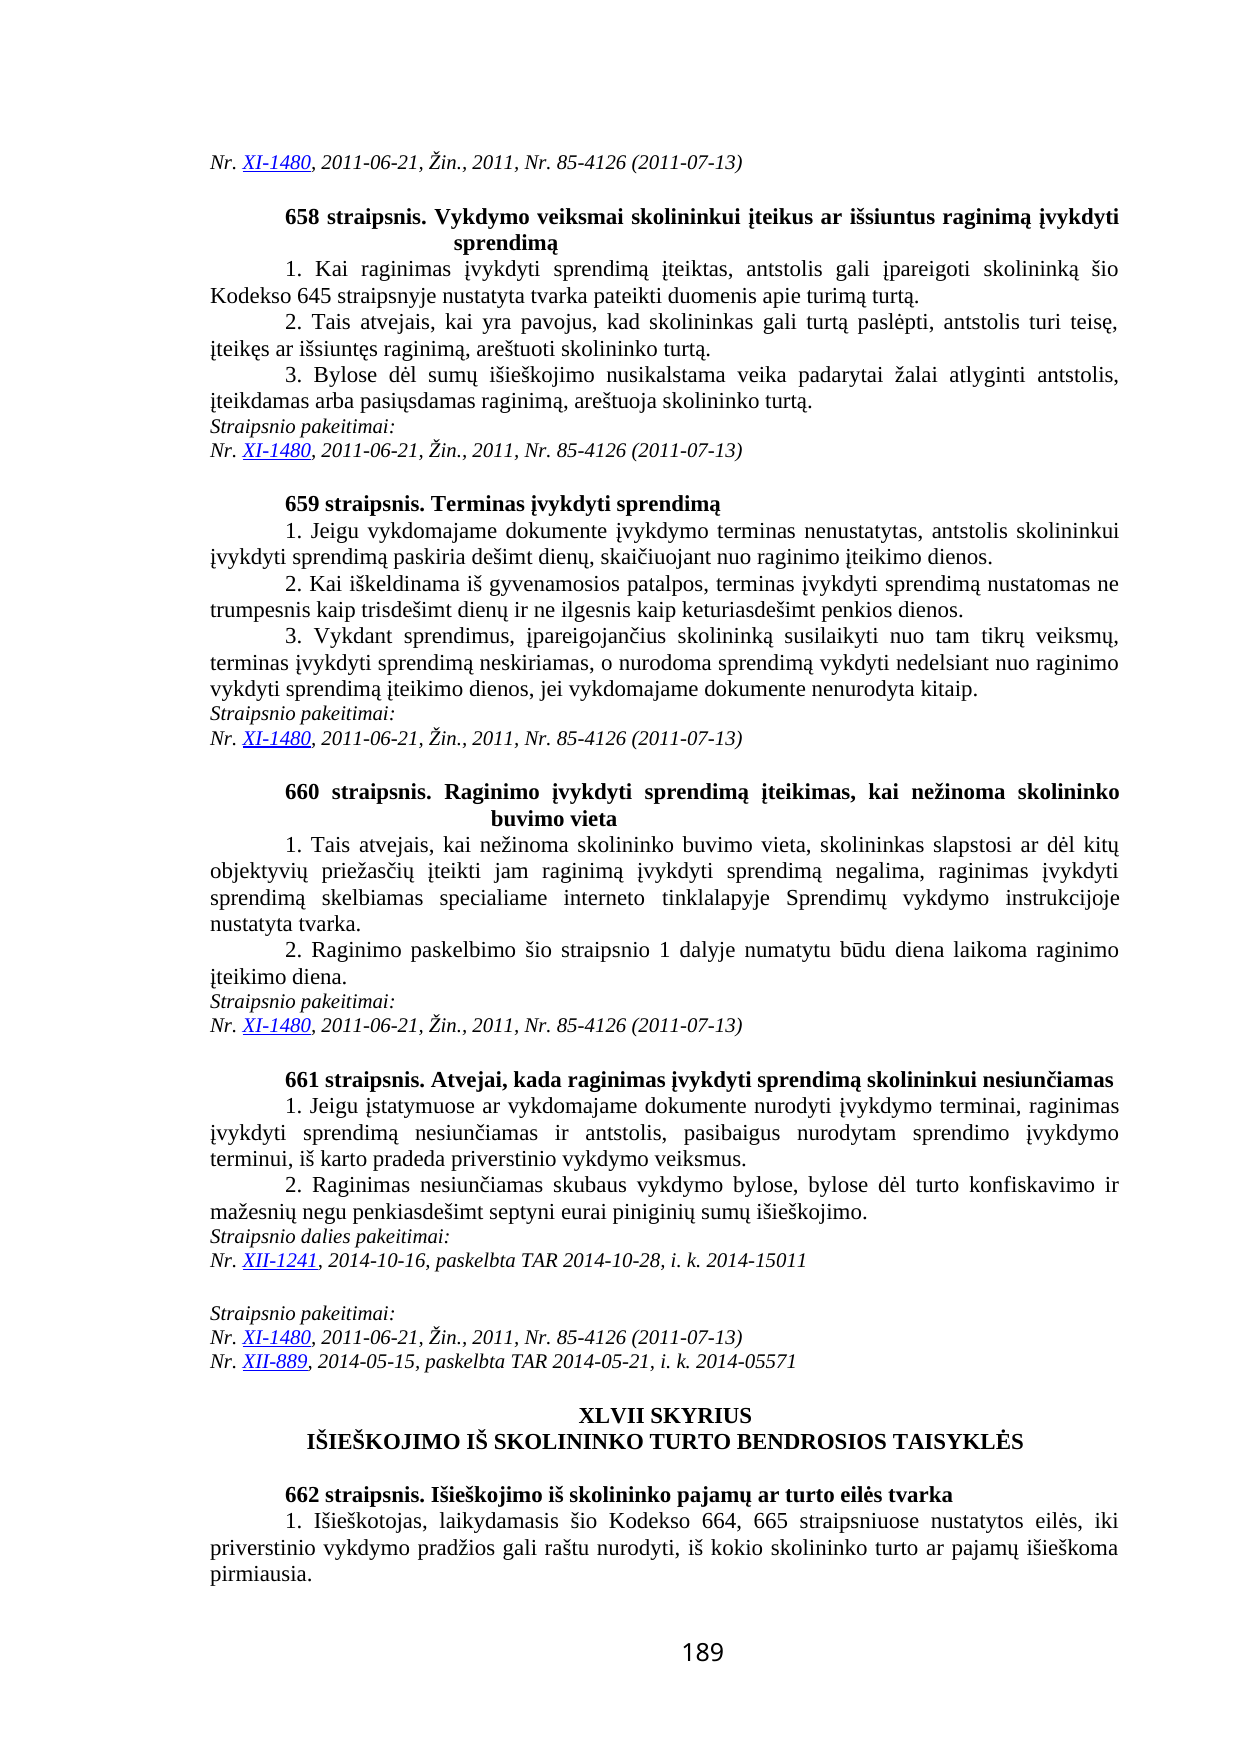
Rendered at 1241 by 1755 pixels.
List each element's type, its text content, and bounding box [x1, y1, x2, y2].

text Nr. XI-1480, 2011-06-21, Žin., 2011, Nr. 85-4126 (2011-07-13) [210, 1013, 1120, 1037]
text Nr. XI-1480, 2011-06-21, Žin., 2011, Nr. 85-4126 (2011-07-13) [210, 725, 1120, 749]
text 1. Jeigu įstatymuose ar vykdomajame dokumente nurodyti įvykdymo terminai, raginimas įvykdyti sprendimą nesiunčiamas ir antstolis, pasibaigus nurodytam sprendimo įvykdymo terminui, iš karto pradeda priverstinio vykdymo veiksmus. [210, 1092, 1120, 1171]
text 658 straipsnis. Vykdymo veiksmai skolininkui įteikus ar išsiuntus raginimą įvykdyti sprendimą [285, 203, 1120, 256]
text 660 straipsnis. Raginimo įvykdyti sprendimą įteikimas, kai nežinoma skolininko buvimo vieta [285, 778, 1120, 831]
text IŠIEŠKOJIMO IŠ SKOLININKO TURTO BENDROSIOS TAISYKLĖS [210, 1428, 1120, 1454]
text 2. Raginimo paskelbimo šio straipsnio 1 dalyje numatytu būdu diena laikoma raginimo įteikimo diena. [210, 936, 1120, 989]
text Nr. XII-1241, 2014-10-16, paskelbta TAR 2014-10-28, i. k. 2014-15011 [210, 1248, 1120, 1272]
text 3. Bylose dėl sumų išieškojimo nusikalstama veika padarytai žalai atlyginti antstolis, įteikdamas arba pasiųsdamas raginimą, areštuoja skolininko turtą. [210, 361, 1120, 414]
text 661 straipsnis. Atvejai, kada raginimas įvykdyti sprendimą skolininkui nesiunčiamas [285, 1066, 1120, 1092]
text Straipsnio pakeitimai: [210, 701, 1120, 725]
text 1. Jeigu vykdomajame dokumente įvykdymo terminas nenustatytas, antstolis skolininkui įvykdyti sprendimą paskiria dešimt dienų, skaičiuojant nuo raginimo įteikimo dienos. [210, 517, 1120, 569]
text Nr. XI-1480, 2011-06-21, Žin., 2011, Nr. 85-4126 (2011-07-13) [210, 438, 1120, 462]
text 1. Išieškotojas, laikydamasis šio Kodekso 664, 665 straipsniuose nustatytos eilės, iki priverstinio vykdymo pradžios gali raštu nurodyti, iš kokio skolininko turto ar pajamų išieškoma pirmiausia. [210, 1507, 1120, 1586]
text Nr. XII-889, 2014-05-15, paskelbta TAR 2014-05-21, i. k. 2014-05571 [210, 1349, 1120, 1373]
text XLVII SKYRIUS [210, 1402, 1120, 1428]
text 2. Tais atvejais, kai yra pavojus, kad skolininkas gali turtą paslėpti, antstolis turi teisę, įteikęs ar išsiuntęs raginimą, areštuoti skolininko turtą. [210, 308, 1120, 361]
text Straipsnio pakeitimai: [210, 989, 1120, 1013]
text Straipsnio dalies pakeitimai: [210, 1224, 1120, 1248]
text 1. Kai raginimas įvykdyti sprendimą įteiktas, antstolis gali įpareigoti skolininką šio Kodekso 645 straipsnyje nustatyta tvarka pateikti duomenis apie turimą turtą. [210, 256, 1120, 308]
text 1. Tais atvejais, kai nežinoma skolininko buvimo vieta, skolininkas slapstosi ar dėl kitų objektyvių priežasčių įteikti jam raginimą įvykdyti sprendimą negalima, raginimas įvykdyti sprendimą skelbiamas specialiame interneto tinklalapyje Sprendimų vykdymo instrukcijoje nustatyta tvarka. [210, 831, 1120, 936]
text 3. Vykdant sprendimus, įpareigojančius skolininką susilaikyti nuo tam tikrų veiksmų, terminas įvykdyti sprendimą neskiriamas, o nurodoma sprendimą vykdyti nedelsiant nuo raginimo vykdyti sprendimą įteikimo dienos, jei vykdomajame dokumente nenurodyta kitaip. [210, 622, 1120, 701]
text 2. Kai iškeldinama iš gyvenamosios patalpos, terminas įvykdyti sprendimą nustatomas ne trumpesnis kaip trisdešimt dienų ir ne ilgesnis kaip keturiasdešimt penkios dienos. [210, 569, 1120, 622]
text Straipsnio pakeitimai: [210, 414, 1120, 438]
text Nr. XI-1480, 2011-06-21, Žin., 2011, Nr. 85-4126 (2011-07-13) [210, 1325, 1120, 1349]
text Nr. XI-1480, 2011-06-21, Žin., 2011, Nr. 85-4126 (2011-07-13) [210, 150, 1120, 174]
text Straipsnio pakeitimai: [210, 1301, 1120, 1325]
text 2. Raginimas nesiunčiamas skubaus vykdymo bylose, bylose dėl turto konfiskavimo ir mažesnių negu penkiasdešimt septyni eurai piniginių sumų išieškojimo. [210, 1171, 1120, 1224]
text 659 straipsnis. Terminas įvykdyti sprendimą [210, 491, 1120, 517]
text 662 straipsnis. Išieškojimo iš skolininko pajamų ar turto eilės tvarka [210, 1481, 1120, 1507]
